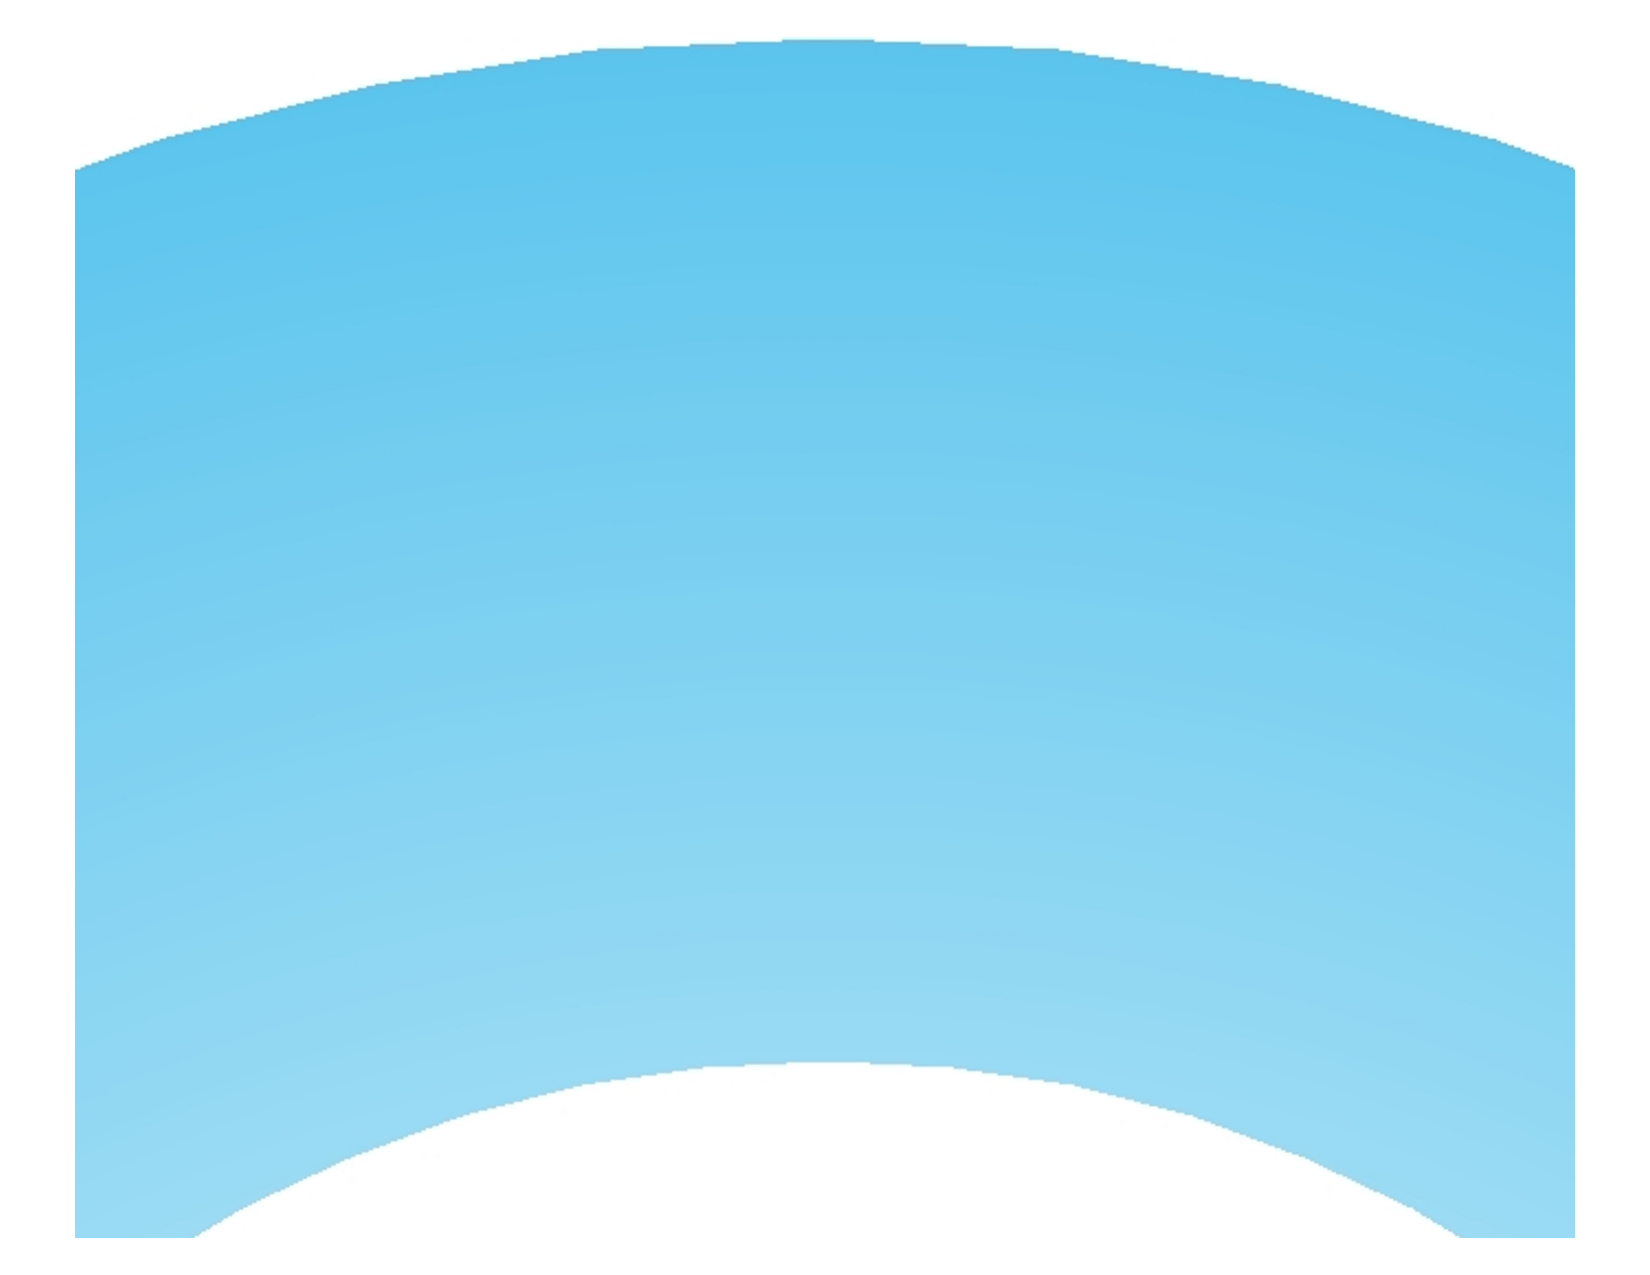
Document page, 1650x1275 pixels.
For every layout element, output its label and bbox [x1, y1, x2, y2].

picture [75, 37, 1575, 1238]
